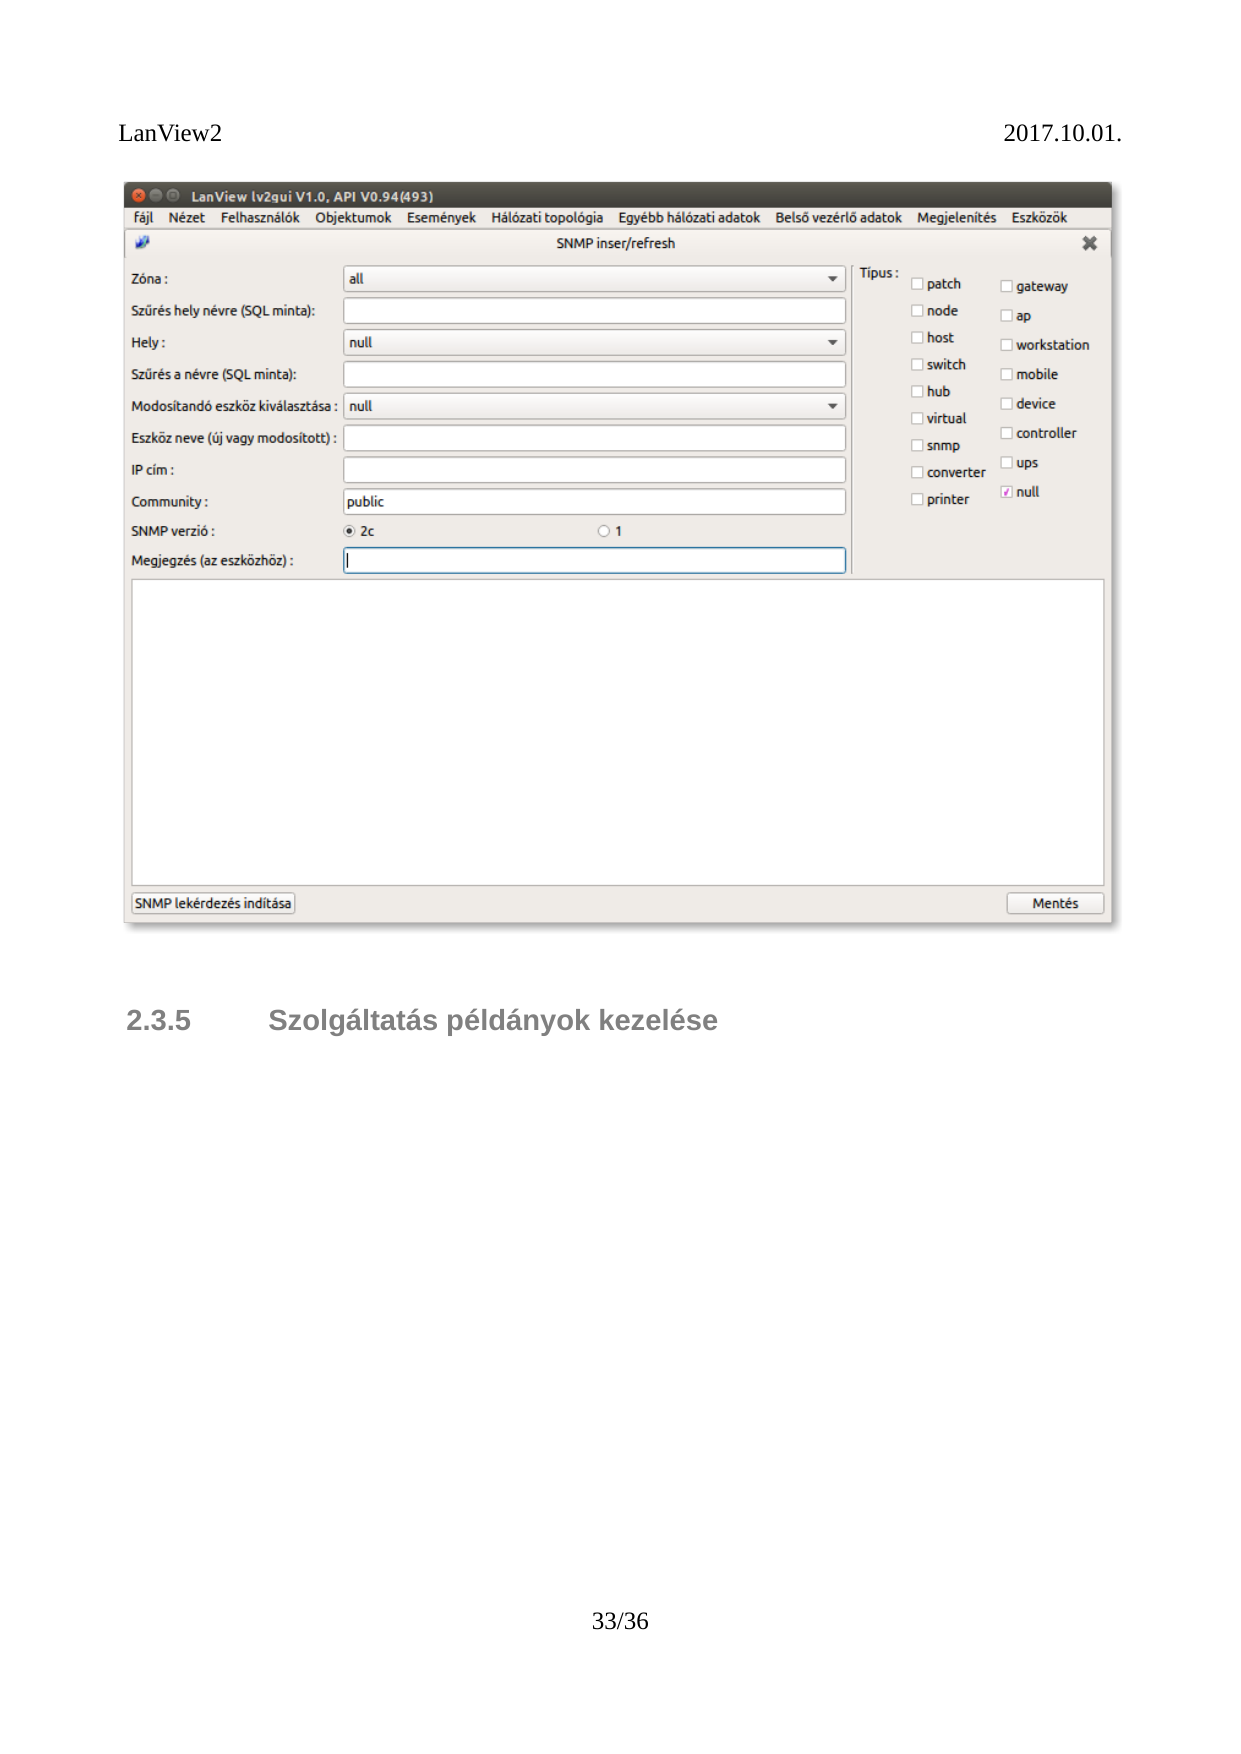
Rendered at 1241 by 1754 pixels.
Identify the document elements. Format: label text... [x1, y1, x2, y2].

subtitle Szolgáltatás példányok kezelése [118, 1003, 1122, 1037]
picture [118, 177, 1123, 934]
